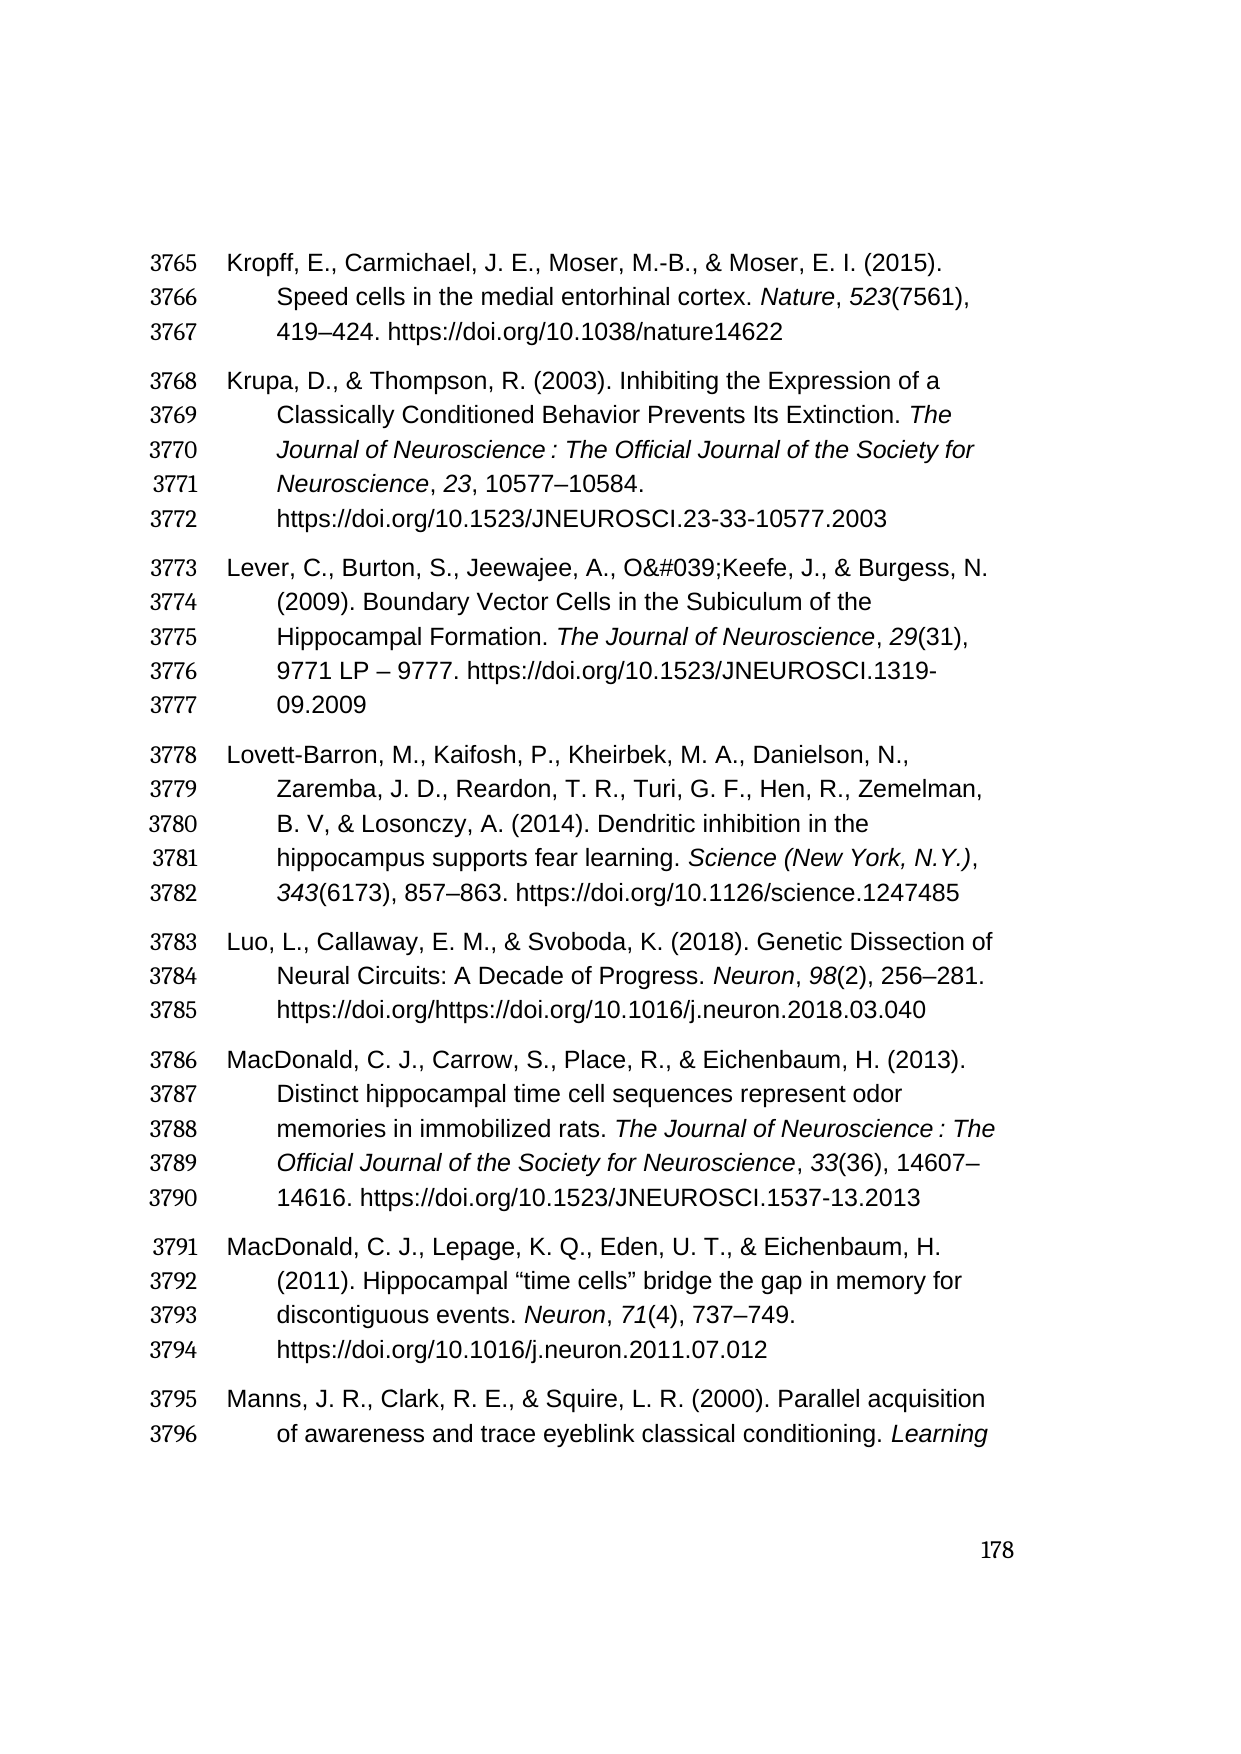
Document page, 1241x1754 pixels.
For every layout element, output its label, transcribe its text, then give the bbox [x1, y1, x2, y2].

text MacDonald, C. J., Lepage, K. Q., Eden, U. T., & Eichenbaum, H. (2011). Hippocampal “time cells” bridge the gap in memory for discontiguous events. Neuron, 71(4), 737–749. https://doi.org/10.1016/j.neuron.2011.07.012 [226, 1232, 1014, 1364]
text Luo, L., Callaway, E. M., & Svoboda, K. (2018). Genetic Dissection of Neural Circuits: A Decade of Progress. Neuron, 98(2), 256–281. https://doi.org/https://doi.org/10.1016/j.neuron.2018.03.040 [226, 927, 1014, 1024]
text Manns, J. R., Clark, R. E., & Squire, L. R. (2000). Parallel acquisition of awareness and trace eyeblink classical conditioning. Learning [226, 1384, 1014, 1447]
text Kropff, E., Carmichael, J. E., Moser, M.-B., & Moser, E. I. (2015). Speed cells in the medial entorhinal cortex. Nature, 523(7561), 419–424. https://doi.org/10.1038/nature14622 [226, 248, 1014, 345]
text Krupa, D., & Thompson, R. (2003). Inhibiting the Expression of a Classically Conditioned Behavior Prevents Its Extinction. The Journal of Neuroscience : The Official Journal of the Society for Neuroscience, 23, 10577–10584. https://doi.org/10.1523/JNEUROSCI.23-33-10577.2003 [226, 366, 1014, 532]
text Lovett-Barron, M., Kaifosh, P., Kheirbek, M. A., Danielson, N., Zaremba, J. D., Reardon, T. R., Turi, G. F., Hen, R., Zemelman, B. V, & Losonczy, A. (2014). Dendritic inhibition in the hippocampus supports fear learning. Science (New York, N.Y.), 343(6173), 857–863. https://doi.org/10.1126/science.1247485 [226, 739, 1014, 906]
text Lever, C., Burton, S., Jeewajee, A., O&#039;Keefe, J., & Burgess, N. (2009). Boundary Vector Cells in the Subiculum of the Hippocampal Formation. The Journal of Neuroscience, 29(31), 9771 LP – 9777. https://doi.org/10.1523/JNEUROSCI.1319-09.2009 [226, 553, 1014, 719]
text MacDonald, C. J., Carrow, S., Place, R., & Eichenbaum, H. (2013). Distinct hippocampal time cell sequences represent odor memories in immobilized rats. The Journal of Neuroscience : The Official Journal of the Society for Neuroscience, 33(36), 14607–14616. https://doi.org/10.1523/JNEUROSCI.1537-13.2013 [226, 1044, 1014, 1211]
